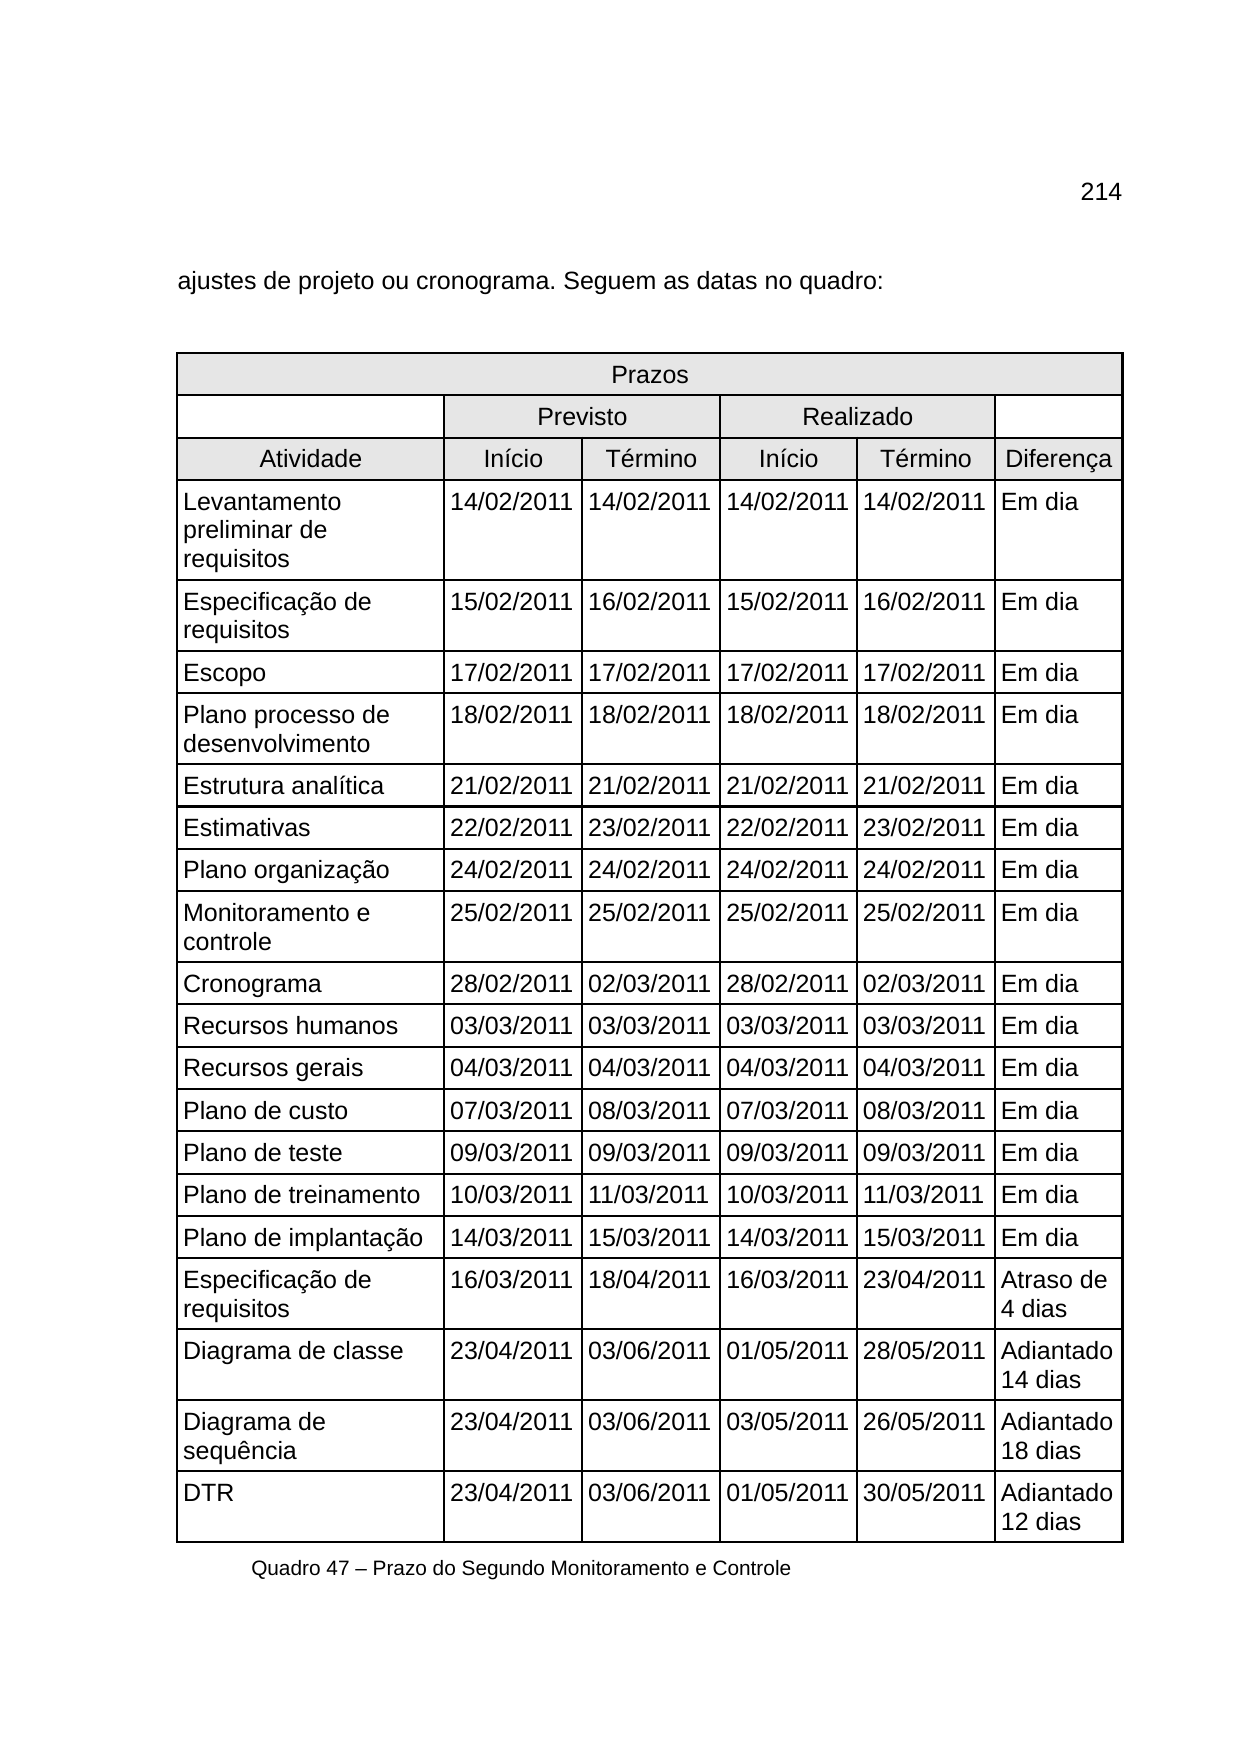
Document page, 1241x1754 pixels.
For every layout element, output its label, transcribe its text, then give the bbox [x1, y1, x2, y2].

table_cell Em dia [996, 850, 1121, 890]
table_cell 02/03/2011 [858, 963, 994, 1003]
table_cell 14/02/2011 [858, 481, 994, 579]
table_cell 23/02/2011 [583, 808, 719, 848]
table_cell Em dia [996, 1048, 1121, 1088]
table_cell 14/02/2011 [721, 481, 856, 579]
table_cell 03/03/2011 [858, 1005, 994, 1046]
table_cell Em dia [996, 694, 1121, 763]
table_cell 04/03/2011 [583, 1048, 719, 1088]
table_cell 15/03/2011 [583, 1217, 719, 1257]
table_cell Em dia [996, 1090, 1121, 1130]
table_cell Plano organização [178, 850, 443, 890]
table_cell 04/03/2011 [858, 1048, 994, 1088]
table_cell Diagrama de classe [178, 1330, 443, 1399]
table_cell 23/04/2011 [445, 1472, 581, 1541]
table_cell 22/02/2011 [445, 808, 581, 848]
table_cell Recursos humanos [178, 1005, 443, 1046]
table_cell 03/06/2011 [583, 1472, 719, 1541]
text ajustes de projeto ou cronograma. Seguem as datas no quadro: [177, 266, 1122, 294]
table_cell 17/02/2011 [445, 652, 581, 692]
table_cell 09/03/2011 [583, 1132, 719, 1172]
table_cell 02/03/2011 [583, 963, 719, 1003]
table_cell 26/05/2011 [858, 1401, 994, 1470]
table_cell 11/03/2011 [583, 1175, 719, 1215]
table_cell Início [445, 439, 581, 479]
table_cell 08/03/2011 [583, 1090, 719, 1130]
table_cell 21/02/2011 [721, 765, 856, 805]
table_cell Em dia [996, 652, 1121, 692]
table_cell Escopo [178, 652, 443, 692]
table_cell Plano de custo [178, 1090, 443, 1130]
table_cell 24/02/2011 [583, 850, 719, 890]
table_cell 28/02/2011 [445, 963, 581, 1003]
table_cell 07/03/2011 [721, 1090, 856, 1130]
table_cell Em dia [996, 765, 1121, 805]
table_cell 18/02/2011 [583, 694, 719, 763]
table_cell 03/03/2011 [721, 1005, 856, 1046]
table_cell [996, 396, 1121, 437]
table_cell 21/02/2011 [583, 765, 719, 805]
table_cell 24/02/2011 [858, 850, 994, 890]
table_cell 03/03/2011 [583, 1005, 719, 1046]
table_cell Em dia [996, 481, 1121, 579]
table_cell 16/02/2011 [858, 581, 994, 650]
table_cell Em dia [996, 892, 1121, 961]
table_cell Em dia [996, 1005, 1121, 1046]
table_cell Plano de treinamento [178, 1175, 443, 1215]
table_cell Plano de teste [178, 1132, 443, 1172]
table_cell Especificação de requisitos [178, 1259, 443, 1328]
table_cell Atividade [178, 439, 443, 479]
table_cell Diagrama de sequência [178, 1401, 443, 1470]
table_cell Adiantado 18 dias [996, 1401, 1121, 1470]
table_cell 14/02/2011 [583, 481, 719, 579]
table_cell [178, 396, 443, 437]
table_cell 15/03/2011 [858, 1217, 994, 1257]
table_cell 23/04/2011 [445, 1401, 581, 1470]
table_cell 14/02/2011 [445, 481, 581, 579]
table_cell 25/02/2011 [858, 892, 994, 961]
table_cell 22/02/2011 [721, 808, 856, 848]
table_cell Em dia [996, 1217, 1121, 1257]
table_cell Início [721, 439, 856, 479]
table_cell 15/02/2011 [445, 581, 581, 650]
table_cell Em dia [996, 963, 1121, 1003]
table_cell Em dia [996, 1132, 1121, 1172]
table_cell 11/03/2011 [858, 1175, 994, 1215]
table_cell 07/03/2011 [445, 1090, 581, 1130]
table_cell 08/03/2011 [858, 1090, 994, 1130]
table_cell 16/02/2011 [583, 581, 719, 650]
table_cell 24/02/2011 [445, 850, 581, 890]
table_cell 01/05/2011 [721, 1472, 856, 1541]
table_cell 04/03/2011 [445, 1048, 581, 1088]
table_cell 09/03/2011 [721, 1132, 856, 1172]
table_cell Adiantado 14 dias [996, 1330, 1121, 1399]
table_cell 16/03/2011 [445, 1259, 581, 1328]
table_cell Especificação de requisitos [178, 581, 443, 650]
table_cell Plano de implantação [178, 1217, 443, 1257]
table_cell 03/03/2011 [445, 1005, 581, 1046]
table_cell Realizado [721, 396, 994, 437]
table_cell 28/05/2011 [858, 1330, 994, 1399]
table_cell Em dia [996, 808, 1121, 848]
table_cell 28/02/2011 [721, 963, 856, 1003]
table_cell 30/05/2011 [858, 1472, 994, 1541]
table_cell 03/05/2011 [721, 1401, 856, 1470]
table_cell 23/02/2011 [858, 808, 994, 848]
table_cell 04/03/2011 [721, 1048, 856, 1088]
table_cell Diferença [996, 439, 1121, 479]
table_cell 10/03/2011 [721, 1175, 856, 1215]
table_cell Término [858, 439, 994, 479]
table_cell Estrutura analítica [178, 765, 443, 805]
table_cell 18/04/2011 [583, 1259, 719, 1328]
table_cell Em dia [996, 581, 1121, 650]
table_cell 16/03/2011 [721, 1259, 856, 1328]
table_cell DTR [178, 1472, 443, 1541]
table_cell Estimativas [178, 808, 443, 848]
table_cell Levantamento preliminar de requisitos [178, 481, 443, 579]
table_cell 18/02/2011 [721, 694, 856, 763]
table_header Prazos [178, 354, 1121, 394]
table_cell 03/06/2011 [583, 1401, 719, 1470]
table_cell Término [583, 439, 719, 479]
table_cell 17/02/2011 [721, 652, 856, 692]
table_cell Monitoramento e controle [178, 892, 443, 961]
table_cell 25/02/2011 [583, 892, 719, 961]
text Quadro 47 – Prazo do Segundo Monitoramento e Controle [177, 1556, 1122, 1580]
table_cell 17/02/2011 [858, 652, 994, 692]
table_cell 03/06/2011 [583, 1330, 719, 1399]
table_cell 24/02/2011 [721, 850, 856, 890]
table_cell Plano processo de desenvolvimento [178, 694, 443, 763]
table_cell 21/02/2011 [858, 765, 994, 805]
table_cell Previsto [445, 396, 719, 437]
table_cell 23/04/2011 [445, 1330, 581, 1399]
table_cell 25/02/2011 [721, 892, 856, 961]
table_cell 15/02/2011 [721, 581, 856, 650]
table_cell 14/03/2011 [721, 1217, 856, 1257]
table_cell Atraso de 4 dias [996, 1259, 1121, 1328]
table_cell 25/02/2011 [445, 892, 581, 961]
table_cell 18/02/2011 [445, 694, 581, 763]
table_cell 21/02/2011 [445, 765, 581, 805]
table_cell 10/03/2011 [445, 1175, 581, 1215]
table_cell Em dia [996, 1175, 1121, 1215]
table_cell 23/04/2011 [858, 1259, 994, 1328]
table_cell 17/02/2011 [583, 652, 719, 692]
table_cell 09/03/2011 [445, 1132, 581, 1172]
table_cell Adiantado 12 dias [996, 1472, 1121, 1541]
table_cell Recursos gerais [178, 1048, 443, 1088]
table_cell 09/03/2011 [858, 1132, 994, 1172]
table_cell Cronograma [178, 963, 443, 1003]
table_cell 18/02/2011 [858, 694, 994, 763]
table_cell 01/05/2011 [721, 1330, 856, 1399]
table_cell 14/03/2011 [445, 1217, 581, 1257]
